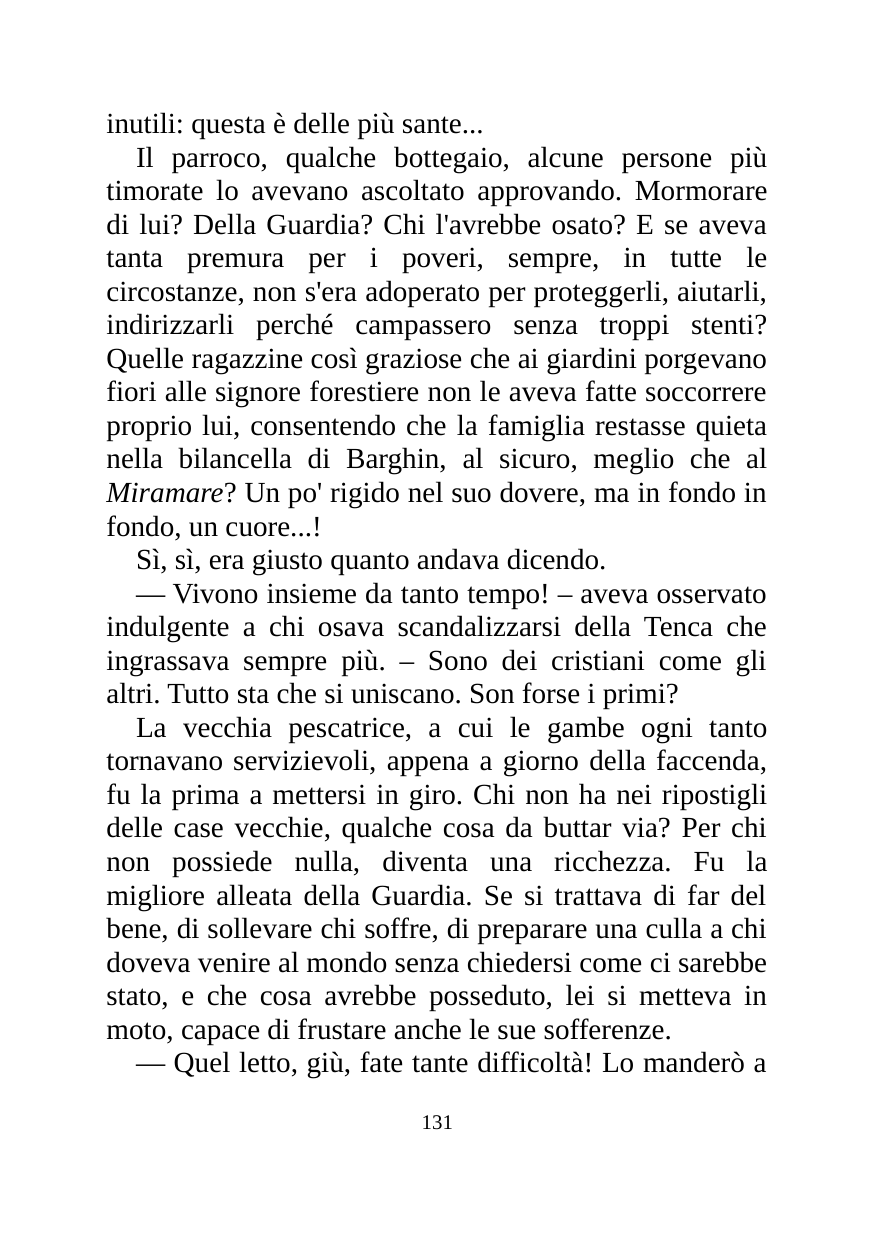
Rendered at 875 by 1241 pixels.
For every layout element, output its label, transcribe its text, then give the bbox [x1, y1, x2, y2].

text Il parroco, qualche bottegaio, alcune persone più timorate lo avevano ascoltato approvando. Mormorare di lui? Della Guardia? Chi l'avrebbe osato? E se aveva tanta premura per i poveri, sempre, in tutte le circostanze, non s'era adoperato per proteggerli, aiutarli, indirizzarli perché campassero senza troppi stenti? Quelle ragazzine così graziose che ai giardini porgevano fiori alle signore forestiere non le aveva fatte soccorrere proprio lui, consentendo che la famiglia restasse quieta nella bilancella di Barghin, al sicuro, meglio che al Miramare? Un po' rigido nel suo dovere, ma in fondo in fondo, un cuore...! [106, 140, 768, 542]
text Sì, sì, era giusto quanto andava dicendo. [106, 542, 768, 576]
text inutili: questa è delle più sante... [106, 106, 768, 140]
text La vecchia pescatrice, a cui le gambe ogni tanto tornavano servizievoli, appena a giorno della faccenda, fu la prima a mettersi in giro. Chi non ha nei ripostigli delle case vecchie, qualche cosa da buttar via? Per chi non possiede nulla, diventa una ricchezza. Fu la migliore alleata della Guardia. Se si trattava di far del bene, di sollevare chi soffre, di preparare una culla a chi doveva venire al mondo senza chiedersi come ci sarebbe stato, e che cosa avrebbe posseduto, lei si metteva in moto, capace di frustare anche le sue sofferenze. [106, 710, 768, 1045]
text — Quel letto, giù, fate tante difficoltà! Lo manderò a [106, 1045, 768, 1079]
text — Vivono insieme da tanto tempo! – aveva osservato indulgente a chi osava scandalizzarsi della Tenca che ingrassava sempre più. – Sono dei cristiani come gli altri. Tutto sta che si uniscano. Son forse i primi? [106, 576, 768, 710]
